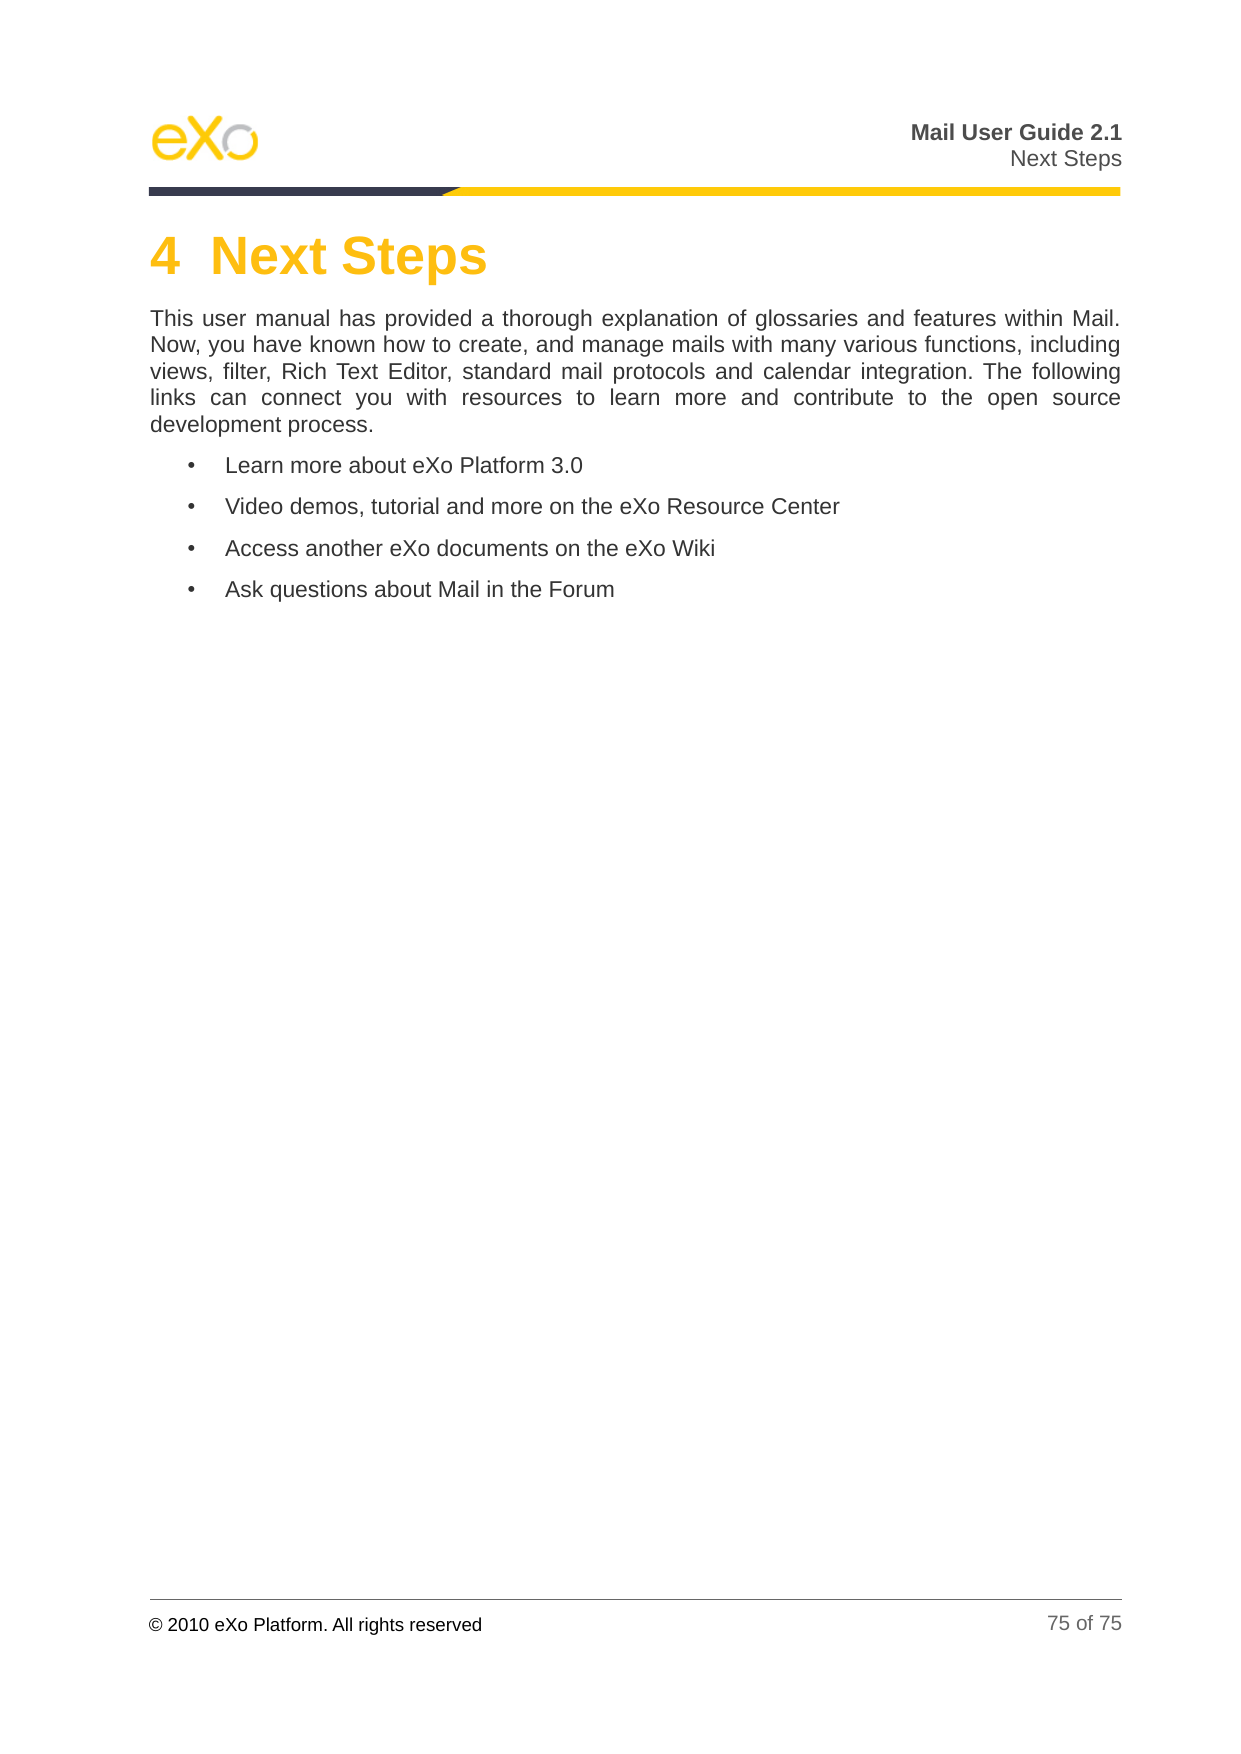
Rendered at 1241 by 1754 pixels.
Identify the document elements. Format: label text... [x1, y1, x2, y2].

list Learn more about eXo Platform 3.0 [187, 452, 1122, 478]
list Access another eXo documents on the eXo Wiki [187, 534, 1122, 561]
picture [148, 187, 1121, 196]
subtitle Next Steps [150, 223, 1122, 286]
text This user manual has provided a thorough explanation of glossaries and features within Mail. Now, you have known how to create, and manage mails with many various functions, including views, filter, Rich Text Editor, standard mail protocols and calendar integration. The following links can connect you with resources to learn more and contribute to the open source development process. [150, 305, 1122, 437]
picture [152, 115, 259, 161]
list Ask questions about Mail in the Forum [187, 576, 1122, 602]
list Video demos, tutorial and more on the eXo Resource Center [187, 493, 1122, 519]
